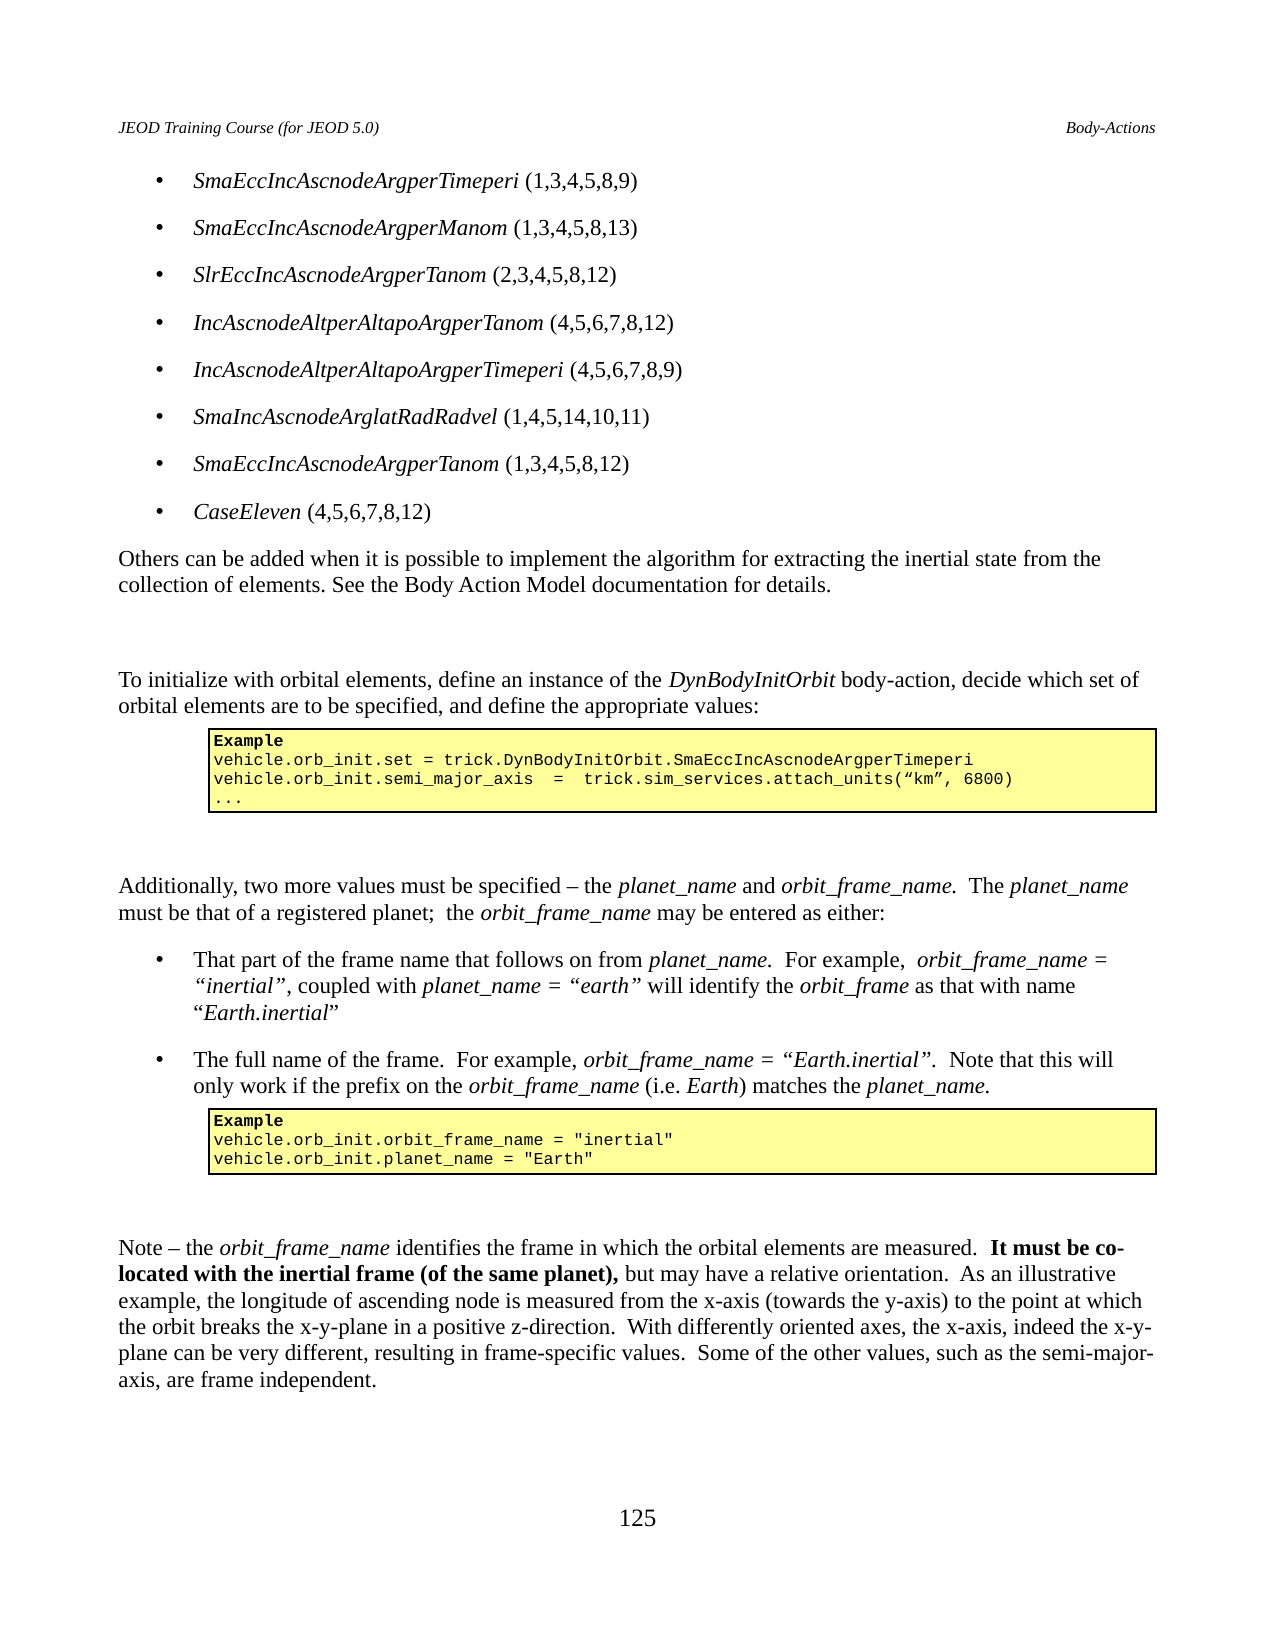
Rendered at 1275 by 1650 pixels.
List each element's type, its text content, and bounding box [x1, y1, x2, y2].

list That part of the frame name that follows on from planet_name. For example, orbit_frame_name = “inertial”, coupled with planet_name = “earth” will identify the orbit_frame as that with name “Earth.inertial” [156, 946, 1157, 1025]
text Note – the orbit_frame_name identifies the frame in which the orbital elements are measured. It must be co-located with the inertial frame (of the same planet), but may have a relative orientation. As an illustrative example, the longitude of ascending node is measured from the x-axis (towards the y-axis) to the point at which the orbit breaks the x-y-plane in a positive z-direction. With differently oriented axes, the x-axis, indeed the x-y-plane can be very different, resulting in frame-specific values. Some of the other values, such as the semi-major-axis, are frame independent. [118, 1234, 1157, 1392]
text vehicle.orb_init.planet_name = "Earth" [210, 1146, 1155, 1173]
text Example [210, 1110, 1155, 1127]
list SmaIncAscnodeArglatRadRadvel (1,4,5,14,10,11) [156, 403, 1157, 429]
list CaseEleven (4,5,6,7,8,12) [156, 498, 1157, 524]
list SmaEccIncAscnodeArgperManom (1,3,4,5,8,13) [156, 214, 1157, 240]
text To initialize with orbital elements, define an instance of the DynBodyInitOrbit body-action, decide which set of orbital elements are to be specified, and define the appropriate values: [118, 666, 1157, 719]
list IncAscnodeAltperAltapoArgperTimeperi (4,5,6,7,8,9) [156, 356, 1157, 382]
list IncAscnodeAltperAltapoArgperTanom (4,5,6,7,8,12) [156, 309, 1157, 335]
text Additionally, two more values must be specified – the planet_name and orbit_frame_name. The planet_name must be that of a registered planet; the orbit_frame_name may be entered as either: [118, 873, 1157, 925]
text vehicle.orb_init.set = trick.DynBodyInitOrbit.SmaEccIncAscnodeArgperTimeperi [210, 747, 1155, 765]
list SmaEccIncAscnodeArgperTanom (1,3,4,5,8,12) [156, 451, 1157, 477]
text ... [210, 784, 1155, 811]
text vehicle.orb_init.semi_major_axis = trick.sim_services.attach_units(“km”, 6800) [210, 765, 1155, 784]
list SlrEccIncAscnodeArgperTanom (2,3,4,5,8,12) [156, 261, 1157, 288]
text vehicle.orb_init.orbit_frame_name = "inertial" [210, 1127, 1155, 1146]
text Example [210, 730, 1155, 747]
list SmaEccIncAscnodeArgperTimeperi (1,3,4,5,8,9) [156, 167, 1157, 193]
text Others can be added when it is possible to implement the algorithm for extracting the inertial state from the collection of elements. See the Body Action Model documentation for details. [118, 545, 1157, 598]
list The full name of the frame. For example, orbit_frame_name = “Earth.inertial”. Note that this will only work if the prefix on the orbit_frame_name (i.e. Earth) matches the planet_name. [156, 1046, 1157, 1099]
